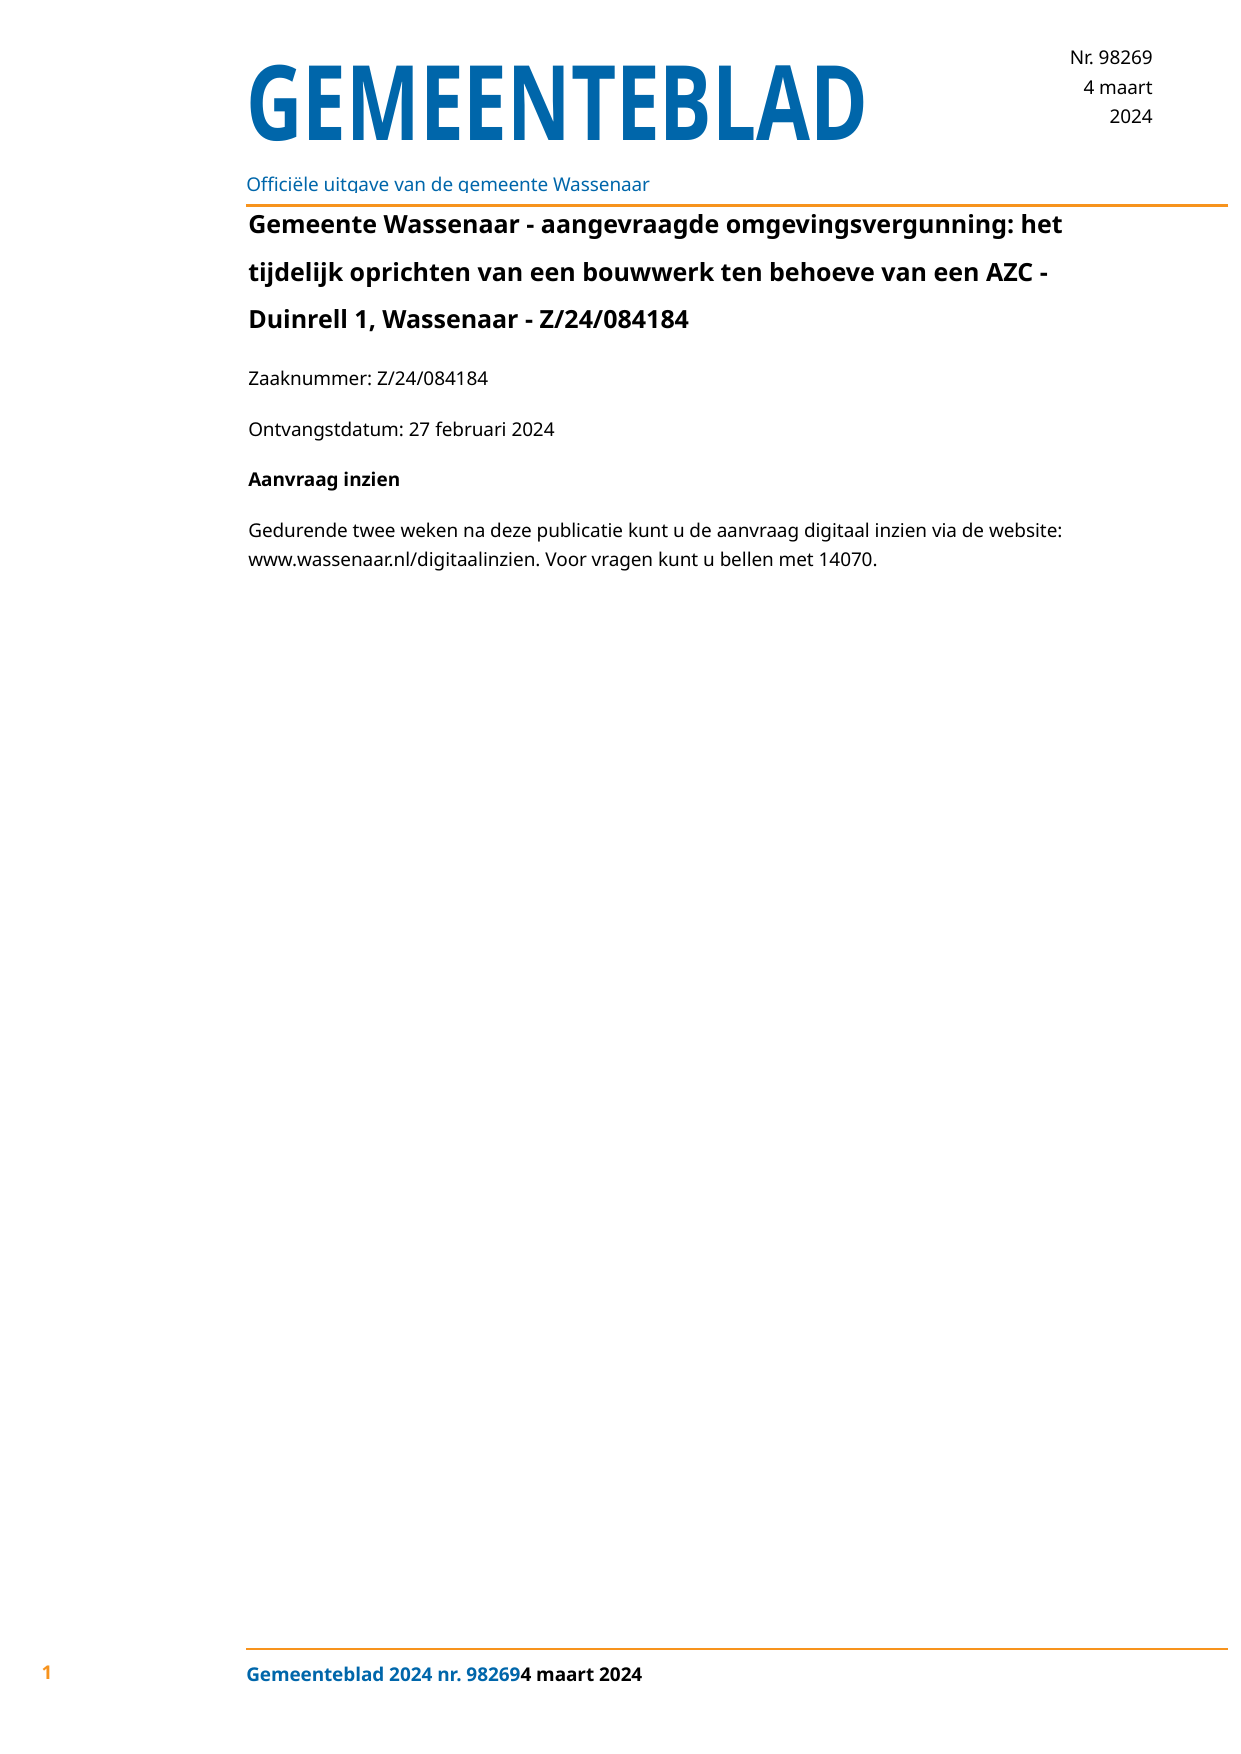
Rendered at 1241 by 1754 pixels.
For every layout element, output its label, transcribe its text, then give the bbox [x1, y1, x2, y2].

text Ontvangstdatum: 27 februari 2024 [248, 416, 1152, 442]
text Aanvraag inzien [248, 466, 1152, 492]
text Gedurende twee weken na deze publicatie kunt u de aanvraag digitaal inzien via de website: www.wassenaar.nl/digitaalinzien. Voor vragen kunt u bellen met 14070. [248, 517, 1152, 572]
text Gemeente Wassenaar - aangevraagde omgevingsvergunning: het tijdelijk oprichten van een bouwwerk ten behoeve van een AZC - Duinrell 1, Wassenaar - Z/24/084184 [248, 207, 1152, 336]
picture [41, 47, 231, 172]
text Zaaknummer: Z/24/084184 [248, 366, 1152, 391]
